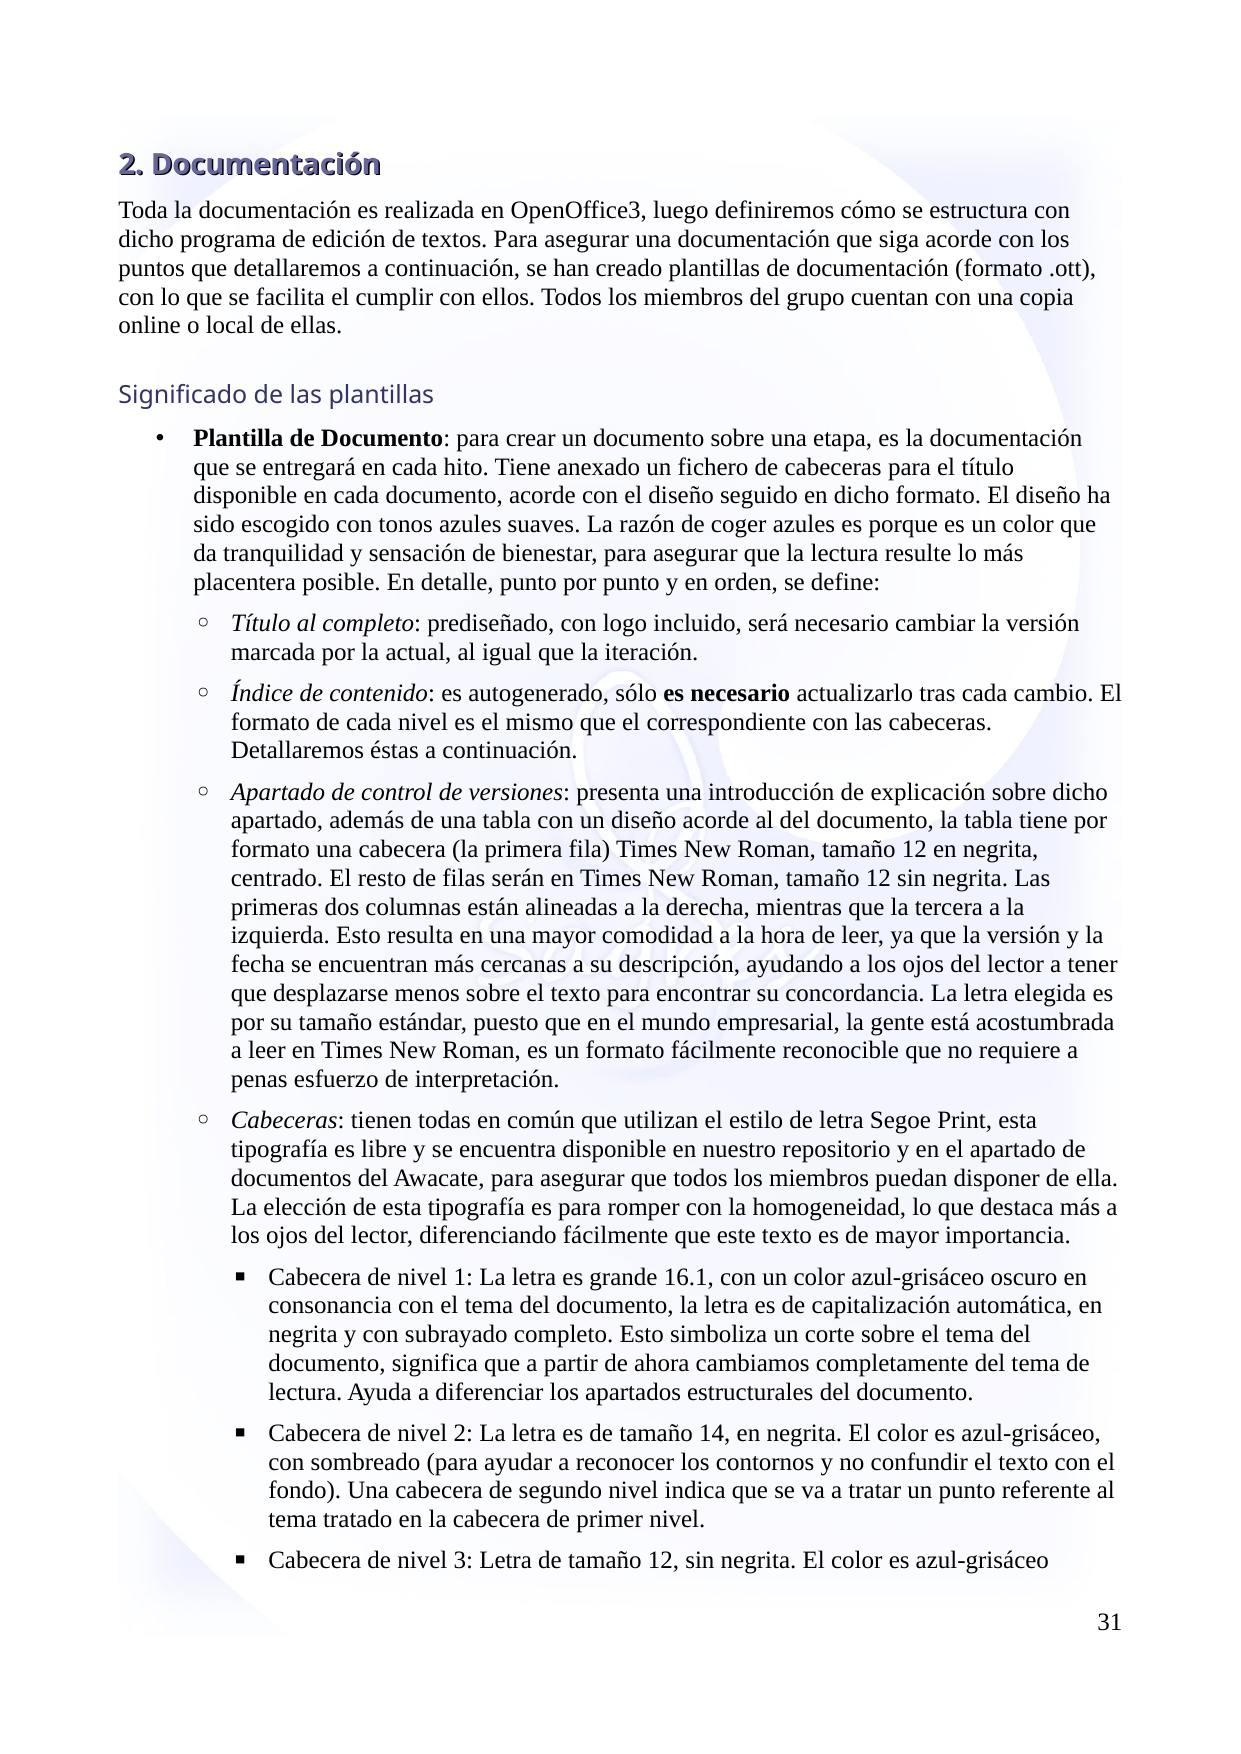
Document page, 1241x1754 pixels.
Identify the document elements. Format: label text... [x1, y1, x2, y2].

list Cabecera de nivel 3: Letra de tamaño 12, sin negrita. El color es azul-grisáceo [231, 1546, 1122, 1574]
picture [118, 411, 1122, 1636]
list Apartado de control de versiones: presenta una introducción de explicación sobre dicho apartado, además de una tabla con un diseño acorde al del documento, la tabla tiene por formato una cabecera (la primera fila) Times New Roman, tamaño 12 en negrita, centrado. El resto de filas serán en Times New Roman, tamaño 12 sin negrita. Las primeras dos columnas están alineadas a la derecha, mientras que la tercera a la izquierda. Esto resulta en una mayor comodidad a la hora de leer, ya que la versión y la fecha se encuentran más cercanas a su descripción, ayudando a los ojos del lector a tener que desplazarse menos sobre el texto para encontrar su concordancia. La letra elegida es por su tamaño estándar, puesto que en el mundo empresarial, la gente está acostumbrada a leer en Times New Roman, es un formato fácilmente reconocible que no requiere a penas esfuerzo de interpretación. [193, 777, 1122, 1093]
subtitle Significado de las plantillas [118, 377, 1122, 411]
list Cabecera de nivel 1: La letra es grande 16.1, con un color azul-grisáceo oscuro en consonancia con el tema del documento, la letra es de capitalización automática, en negrita y con subrayado completo. Esto simboliza un corte sobre el tema del documento, significa que a partir de ahora cambiamos completamente del tema de lectura. Ayuda a diferenciar los apartados estructurales del documento. [231, 1262, 1122, 1406]
picture [118, 118, 1122, 143]
subtitle 2. Documentación [118, 143, 1122, 183]
list Plantilla de Documento: para crear un documento sobre una etapa, es la documentación que se entregará en cada hito. Tiene anexado un fichero de cabeceras para el título disponible en cada documento, acorde con el diseño seguido en dicho formato. El diseño ha sido escogido con tonos azules suaves. La razón de coger azules es porque es un color que da tranquilidad y sensación de bienestar, para asegurar que la lectura resulte lo más placentera posible. En detalle, punto por punto y en orden, se define: [156, 423, 1122, 596]
picture [118, 183, 1122, 195]
picture [118, 339, 1122, 377]
list Cabecera de nivel 2: La letra es de tamaño 14, en negrita. El color es azul-grisáceo, con sombreado (para ayudar a reconocer los contornos y no confundir el texto con el fondo). Una cabecera de segundo nivel indica que se va a tratar un punto referente al tema tratado en la cabecera de primer nivel. [231, 1418, 1122, 1533]
list Título al completo: prediseñado, con logo incluido, será necesario cambiar la versión marcada por la actual, al igual que la iteración. [193, 608, 1122, 666]
list Índice de contenido: es autogenerado, sólo es necesario actualizarlo tras cada cambio. El formato de cada nivel es el mismo que el correspondiente con las cabeceras. Detallaremos éstas a continuación. [193, 678, 1122, 764]
list Cabeceras: tienen todas en común que utilizan el estilo de letra Segoe Print, esta tipografía es libre y se encuentra disponible en nuestro repositorio y en el apartado de documentos del Awacate, para asegurar que todos los miembros puedan disponer de ella. La elección de esta tipografía es para romper con la homogeneidad, lo que destaca más a los ojos del lector, diferenciando fácilmente que este texto es de mayor importancia. [193, 1106, 1122, 1249]
text Toda la documentación es realizada en OpenOffice3, luego definiremos cómo se estructura con dicho programa de edición de textos. Para asegurar una documentación que siga acorde con los puntos que detallaremos a continuación, se han creado plantillas de documentación (formato .ott), con lo que se facilita el cumplir con ellos. Todos los miembros del grupo cuentan con una copia online o local de ellas. [118, 195, 1122, 339]
